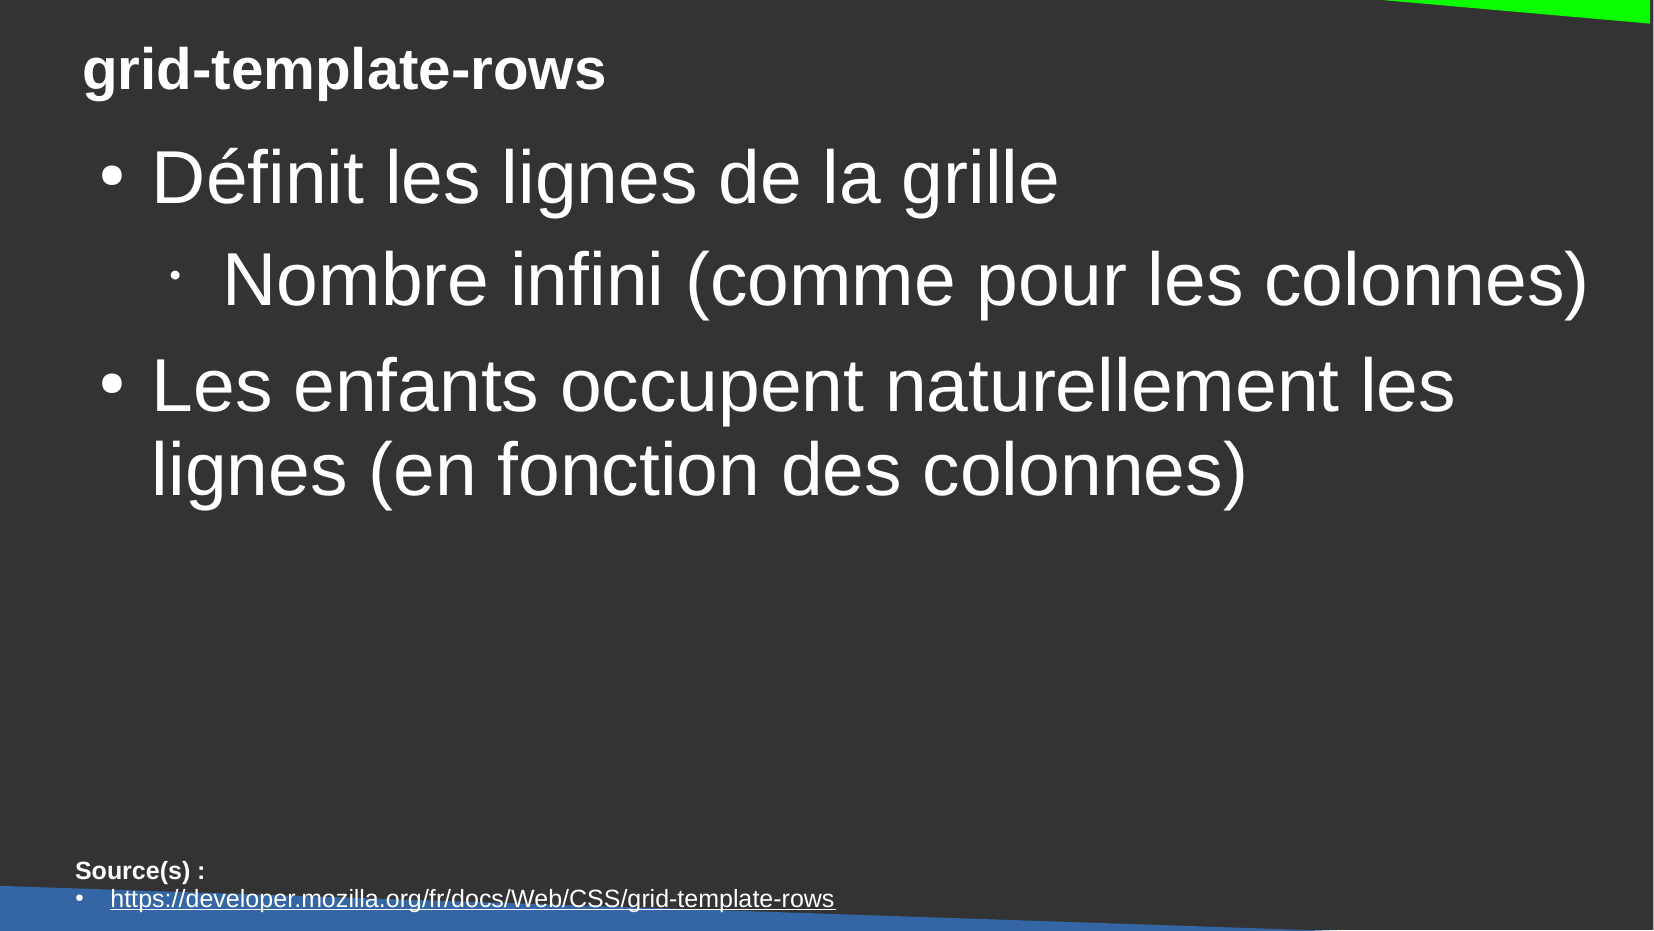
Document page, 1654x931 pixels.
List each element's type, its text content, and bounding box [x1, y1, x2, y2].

text_box Source(s) : https://developer.mozilla.org/fr/docs/Web/CSS/grid-template-rows [60, 838, 1546, 920]
text_box [1382, 0, 1651, 24]
text_box [0, 885, 1337, 931]
title grid-template-rows [82, 37, 1571, 122]
list Définit les lignes de la grille Nombre infini (comme pour les colonnes) Les enfants occupent naturellement les lignes (en fonction des colonnes) [80, 135, 1620, 626]
